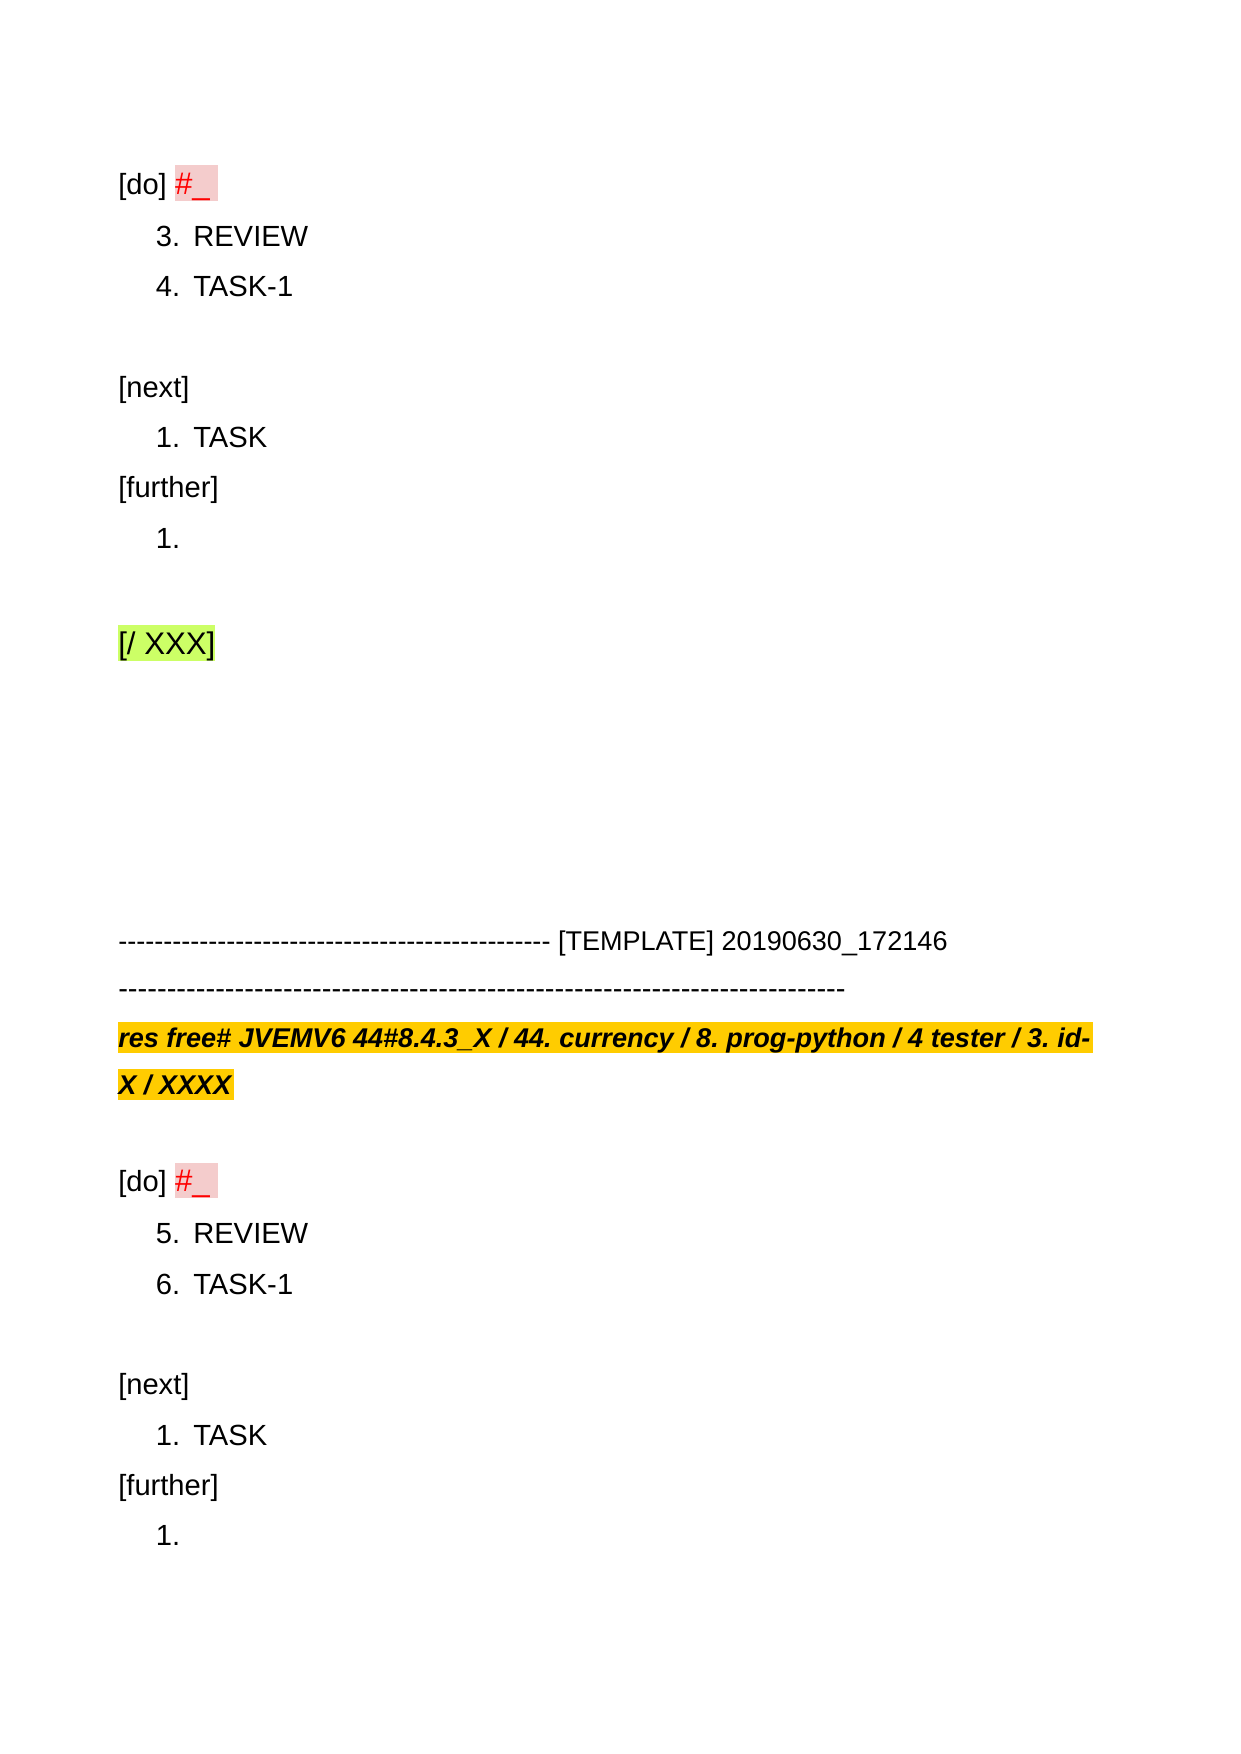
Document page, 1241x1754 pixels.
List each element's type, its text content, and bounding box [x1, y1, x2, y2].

text [next] [118, 1367, 1122, 1401]
text --------------------------------------------------------------------------- [118, 972, 1122, 1005]
text [further] [118, 1468, 1122, 1501]
list REVIEW [156, 219, 1122, 252]
text [do] #_ [118, 165, 1122, 201]
list TASK-1 [156, 1267, 1122, 1300]
text [further] [118, 470, 1122, 504]
list REVIEW [156, 1216, 1122, 1250]
list TASK [156, 420, 1122, 454]
text [do] #_ [118, 1162, 1122, 1198]
text [/ XXX] [118, 571, 1122, 661]
text [next] [118, 370, 1122, 403]
list TASK [156, 1418, 1122, 1451]
list TASK-1 [156, 269, 1122, 303]
text ------------------------------------------------ [TEMPLATE] 20190630_172146 [118, 925, 1122, 956]
text res free# JVEMV6 44#8.4.3_X / 44. currency / 8. prog-python / 4 tester / 3. id-X / XXXX [118, 1022, 1122, 1100]
